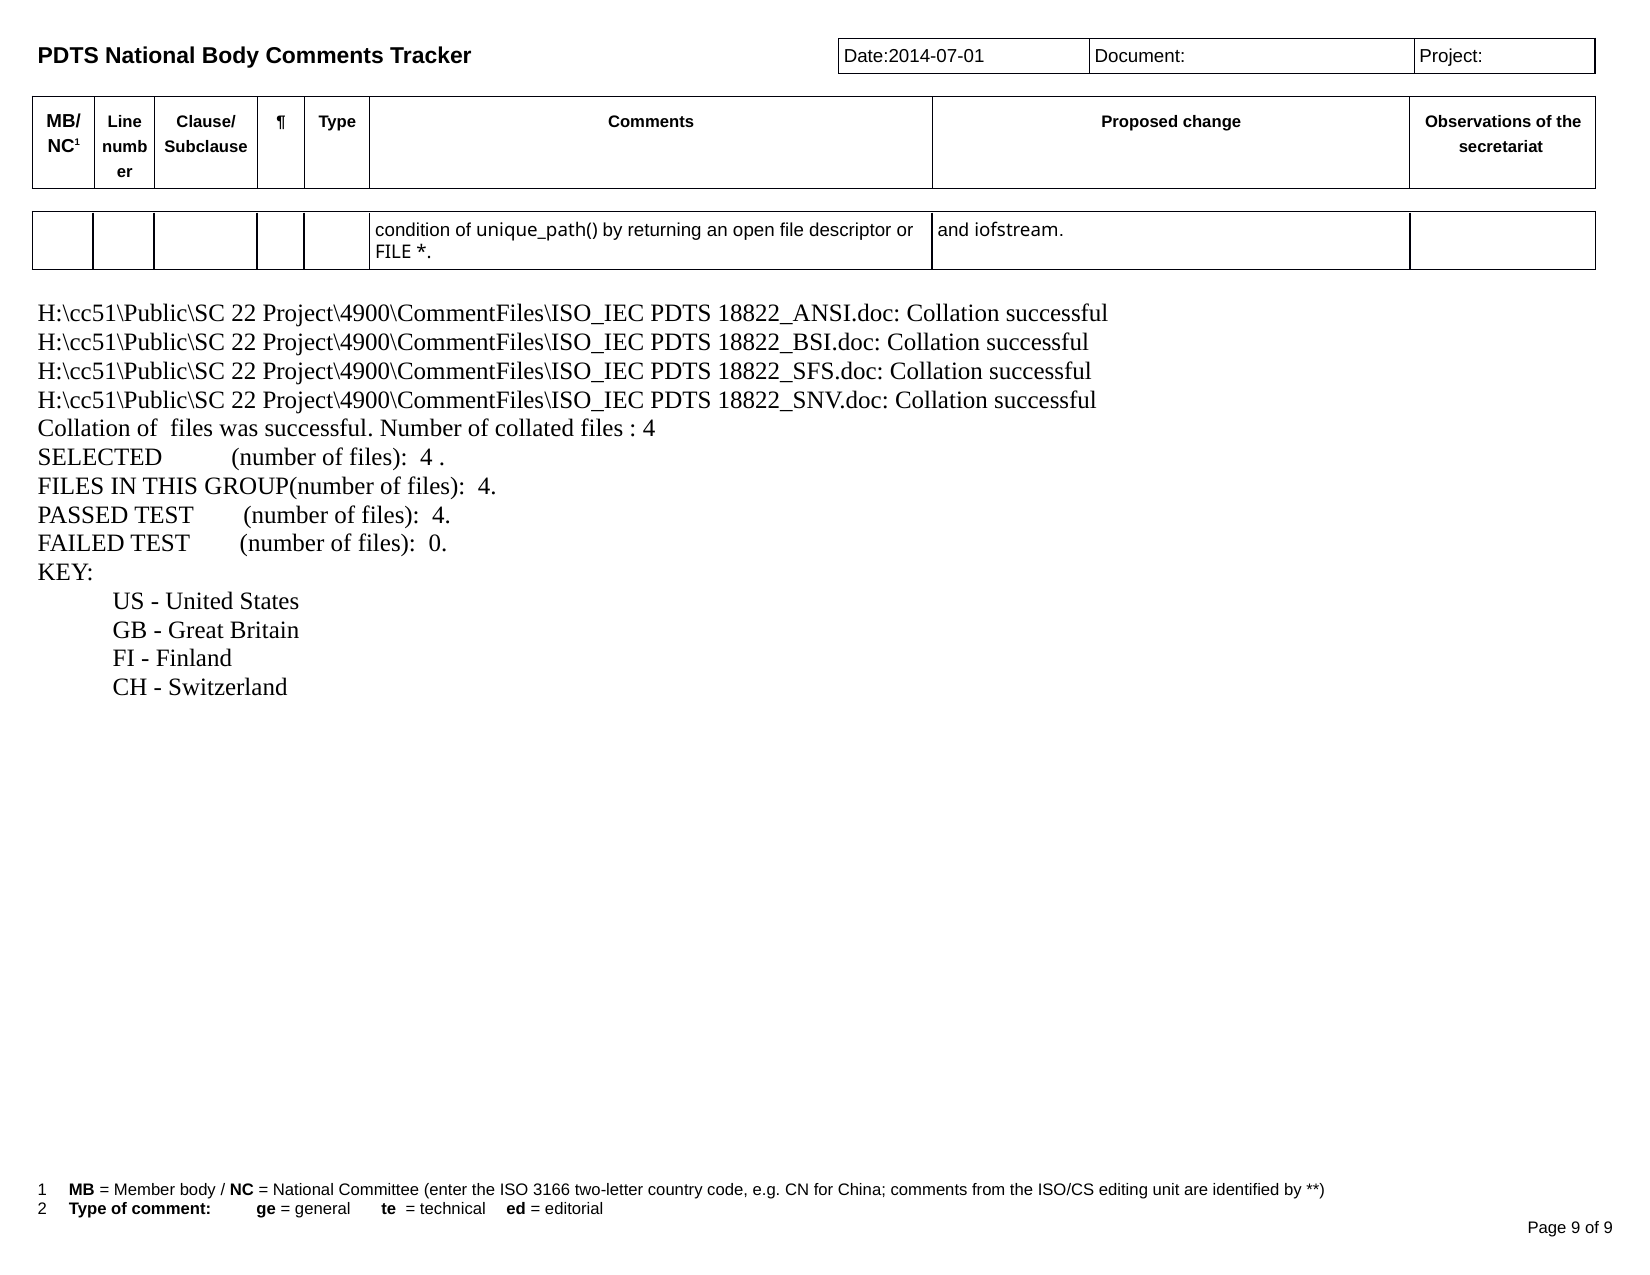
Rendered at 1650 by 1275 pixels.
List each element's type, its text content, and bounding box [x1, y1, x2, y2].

table_cell [33, 212, 93, 269]
table_cell [94, 212, 154, 269]
text FAILED TEST (number of files): 0. [37, 528, 1612, 557]
text FI - Finland [37, 643, 1612, 672]
text CH - Switzerland [37, 672, 1612, 701]
table_cell [1411, 212, 1595, 269]
table_cell condition of unique_path() by returning an open file descriptor or FILE *. [370, 212, 932, 269]
table_cell [305, 212, 369, 269]
text PASSED TEST (number of files): 4. [37, 500, 1612, 528]
text Collation of files was successful. Number of collated files : 4 [37, 413, 1612, 442]
text FILES IN THIS GROUP(number of files): 4. [37, 471, 1612, 500]
text SELECTED (number of files): 4 . [37, 442, 1612, 471]
table_cell [258, 212, 304, 269]
text H:\cc51\Public\SC 22 Project\4900\CommentFiles\ISO_IEC PDTS 18822_SNV.doc: Collation successful [37, 385, 1612, 413]
text H:\cc51\Public\SC 22 Project\4900\CommentFiles\ISO_IEC PDTS 18822_SFS.doc: Collation successful [37, 356, 1612, 385]
text KEY: [37, 557, 1612, 586]
text GB - Great Britain [37, 615, 1612, 643]
text US - United States [37, 586, 1612, 615]
table_cell and iofstream. [933, 212, 1410, 269]
text H:\cc51\Public\SC 22 Project\4900\CommentFiles\ISO_IEC PDTS 18822_BSI.doc: Collation successful [37, 327, 1612, 356]
table_cell [155, 212, 257, 269]
text H:\cc51\Public\SC 22 Project\4900\CommentFiles\ISO_IEC PDTS 18822_ANSI.doc: Collation successful [37, 298, 1612, 327]
